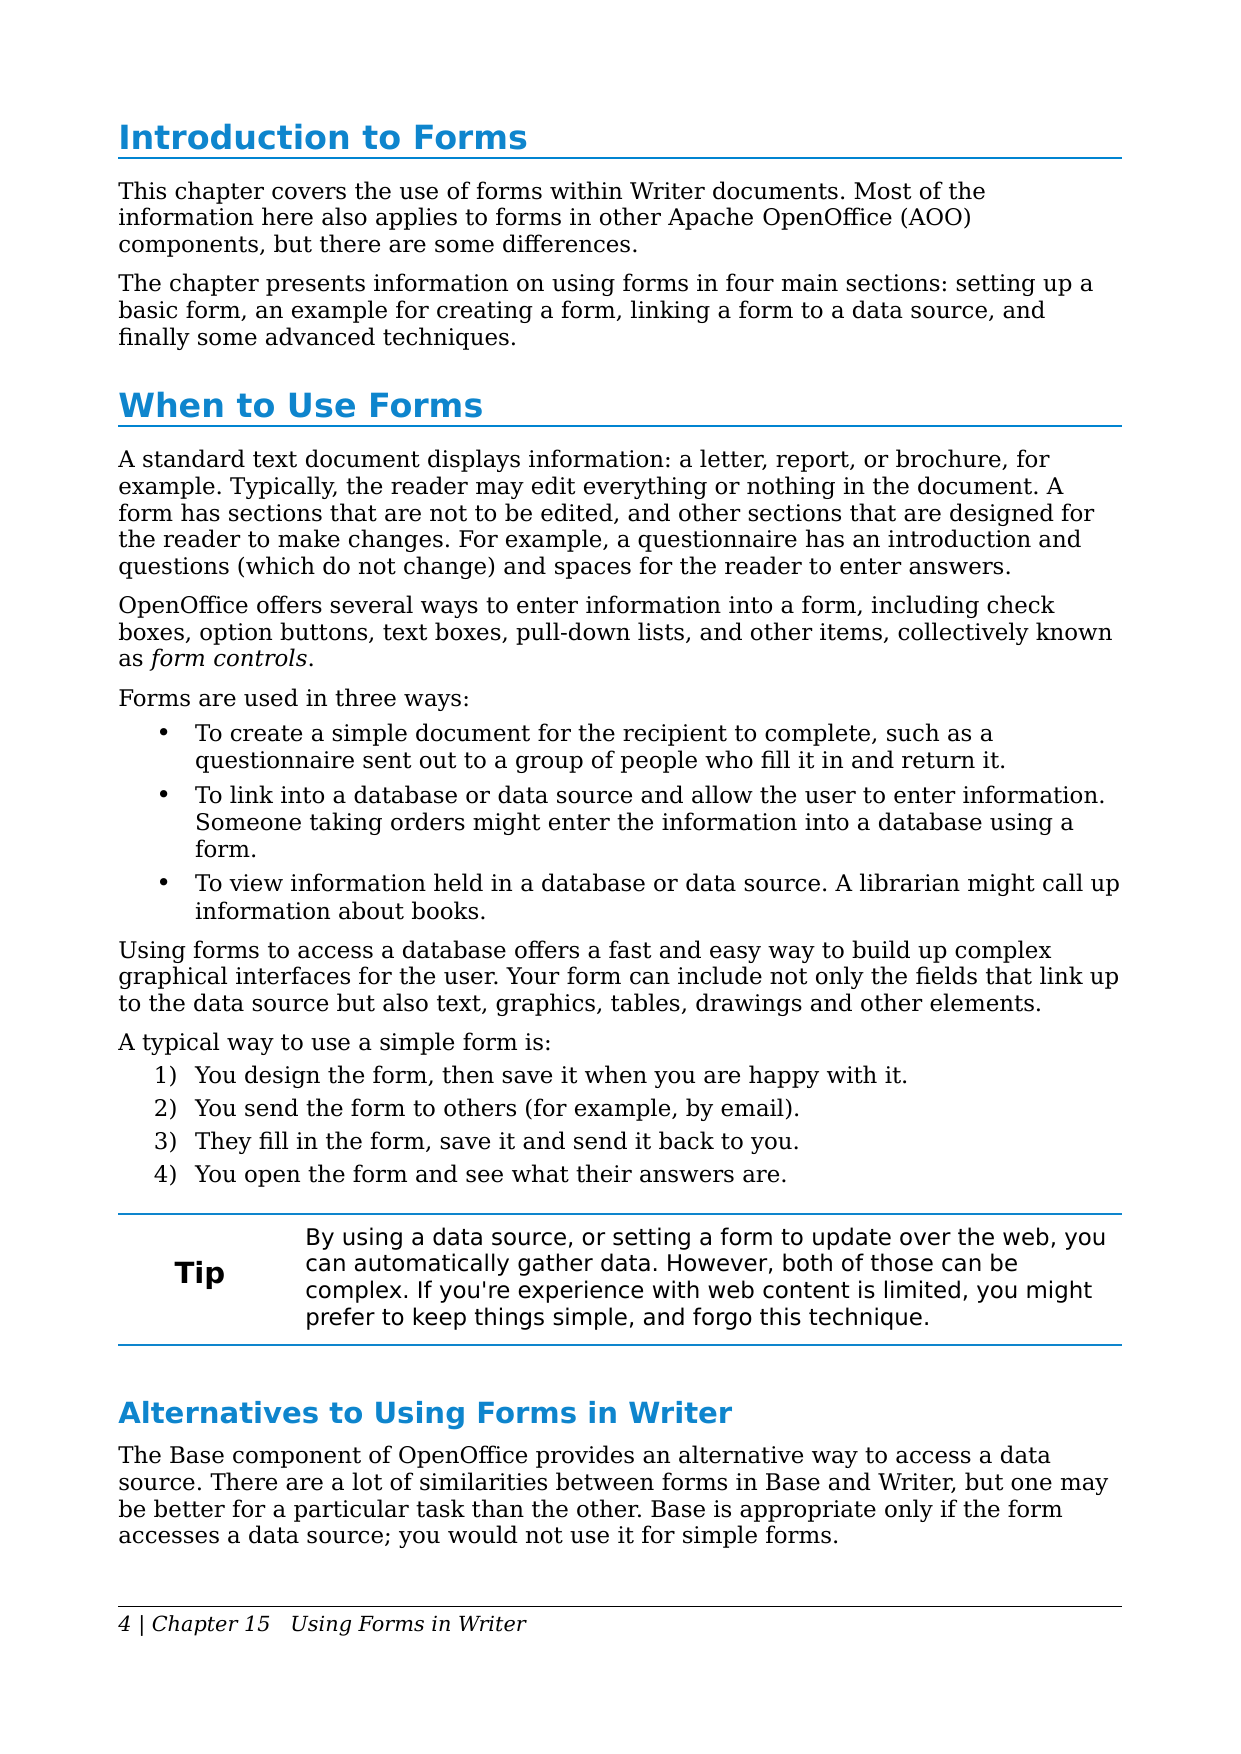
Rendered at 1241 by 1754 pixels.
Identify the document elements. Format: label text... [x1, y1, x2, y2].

list Forms are used in three ways: [118, 685, 1122, 711]
list They fill in the form, save it and send it back to you. [177, 1128, 1122, 1155]
table_header Tip [118, 1215, 281, 1343]
table_header By using a data source, or setting a form to update over the web, you can automatically gather data. However, both of those can be complex. If you're experience with web content is limited, you might prefer to keep things simple, and forgo this technique. [281, 1215, 1122, 1343]
subtitle When to Use Forms [118, 387, 1122, 425]
list To create a simple document for the recipient to complete, such as a questionnaire sent out to a group of people who fill it in and return it. [156, 718, 1122, 774]
list A typical way to use a simple form is: [118, 1029, 1122, 1056]
text The chapter presents information on using forms in four main sections: setting up a basic form, an example for creating a form, linking a form to a data source, and finally some advanced techniques. [118, 270, 1122, 350]
list To link into a database or data source and allow the user to enter information. Someone taking orders might enter the information into a database using a form. [156, 780, 1122, 862]
list You design the form, then save it when you are happy with it. [177, 1062, 1122, 1089]
text Using forms to access a database offers a fast and easy way to build up complex graphical interfaces for the user. Your form can include not only the fields that link up to the data source but also text, graphics, tables, drawings and other elements. [118, 937, 1122, 1017]
subtitle Introduction to Forms [118, 118, 1122, 157]
list You open the form and see what their answers are. [177, 1161, 1122, 1188]
list You send the form to others (for example, by email). [177, 1095, 1122, 1122]
subtitle Alternatives to Using Forms in Writer [118, 1396, 1122, 1430]
text OpenOffice offers several ways to enter information into a form, including check boxes, option buttons, text boxes, pull-down lists, and other items, collectively known as form controls. [118, 592, 1122, 672]
list To view information held in a database or data source. A librarian might call up information about books. [156, 869, 1122, 924]
text A standard text document displays information: a letter, report, or brochure, for example. Typically, the reader may edit everything or nothing in the document. A form has sections that are not to be edited, and other sections that are designed for the reader to make changes. For example, a questionnaire has an introduction and questions (which do not change) and spaces for the reader to enter answers. [118, 446, 1122, 580]
text The Base component of OpenOffice provides an alternative way to access a data source. There are a lot of similarities between forms in Base and Writer, but one may be better for a particular task than the other. Base is appropriate only if the form accesses a data source; you would not use it for simple forms. [118, 1443, 1122, 1549]
text This chapter covers the use of forms within Writer documents. Most of the information here also applies to forms in other Apache OpenOffice (AOO) components, but there are some differences. [118, 178, 1122, 258]
